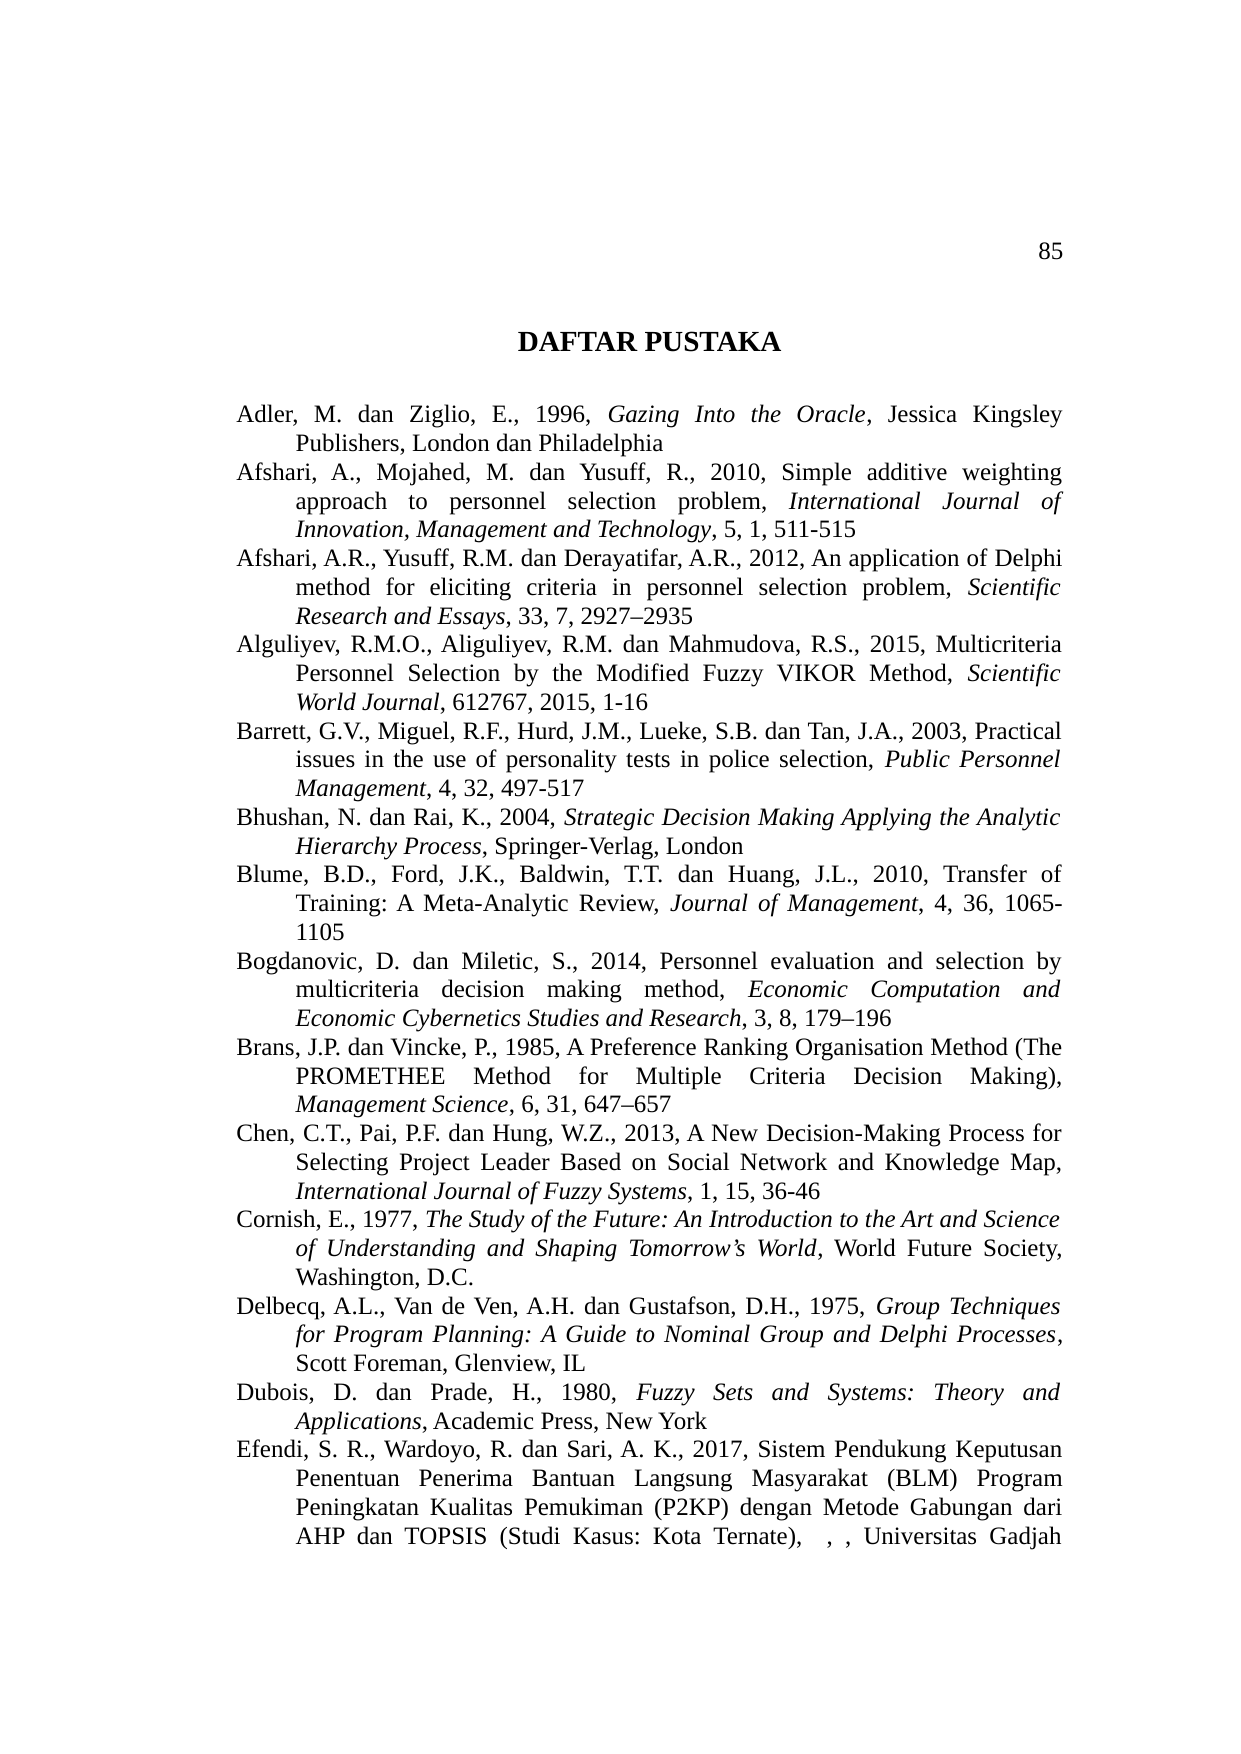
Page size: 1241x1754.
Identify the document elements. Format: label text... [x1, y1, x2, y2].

text Delbecq, A.L., Van de Ven, A.H. dan Gustafson, D.H., 1975, Group Techniques for Program Planning: A Guide to Nominal Group and Delphi Processes, Scott Foreman, Glenview, IL [236, 1291, 1063, 1377]
text Afshari, A.R., Yusuff, R.M. dan Derayatifar, A.R., 2012, An application of Delphi method for eliciting criteria in personnel selection problem, Scientific Research and Essays, 33, 7, 2927–2935 [236, 543, 1063, 629]
text Adler, M. dan Ziglio, E., 1996, Gazing Into the Oracle, Jessica Kingsley Publishers, London dan Philadelphia [236, 399, 1063, 457]
text Efendi, S. R., Wardoyo, R. dan Sari, A. K., 2017, Sistem Pendukung Keputusan Penentuan Penerima Bantuan Langsung Masyarakat (BLM) Program Peningkatan Kualitas Pemukiman (P2KP) dengan Metode Gabungan dari AHP dan TOPSIS (Studi Kasus: Kota Ternate), , , Universitas Gadjah [236, 1434, 1063, 1549]
text Bhushan, N. dan Rai, K., 2004, Strategic Decision Making Applying the Analytic Hierarchy Process, Springer-Verlag, London [236, 802, 1063, 859]
text Dubois, D. dan Prade, H., 1980, Fuzzy Sets and Systems: Theory and Applications, Academic Press, New York [236, 1377, 1063, 1434]
text Alguliyev, R.M.O., Aliguliyev, R.M. dan Mahmudova, R.S., 2015, Multicriteria Personnel Selection by the Modified Fuzzy VIKOR Method, Scientific World Journal, 612767, 2015, 1-16 [236, 629, 1063, 716]
subtitle Daftar Pustaka [236, 324, 1063, 357]
text Blume, B.D., Ford, J.K., Baldwin, T.T. dan Huang, J.L., 2010, Transfer of Training: A Meta-Analytic Review, Journal of Management, 4, 36, 1065-1105 [236, 859, 1063, 946]
text Barrett, G.V., Miguel, R.F., Hurd, J.M., Lueke, S.B. dan Tan, J.A., 2003, Practical issues in the use of personality tests in police selection, Public Personnel Management, 4, 32, 497-517 [236, 716, 1063, 802]
text Brans, J.P. dan Vincke, P., 1985, A Preference Ranking Organisation Method (The PROMETHEE Method for Multiple Criteria Decision Making), Management Science, 6, 31, 647–657 [236, 1032, 1063, 1118]
text Chen, C.T., Pai, P.F. dan Hung, W.Z., 2013, A New Decision-Making Process for Selecting Project Leader Based on Social Network and Knowledge Map, International Journal of Fuzzy Systems, 1, 15, 36-46 [236, 1118, 1063, 1204]
text Afshari, A., Mojahed, M. dan Yusuff, R., 2010, Simple additive weighting approach to personnel selection problem, International Journal of Innovation, Management and Technology, 5, 1, 511-515 [236, 457, 1063, 543]
text Bogdanovic, D. dan Miletic, S., 2014, Personnel evaluation and selection by multicriteria decision making method, Economic Computation and Economic Cybernetics Studies and Research, 3, 8, 179–196 [236, 946, 1063, 1032]
text Cornish, E., 1977, The Study of the Future: An Introduction to the Art and Science of Understanding and Shaping Tomorrow’s World, World Future Society, Washington, D.C. [236, 1204, 1063, 1291]
